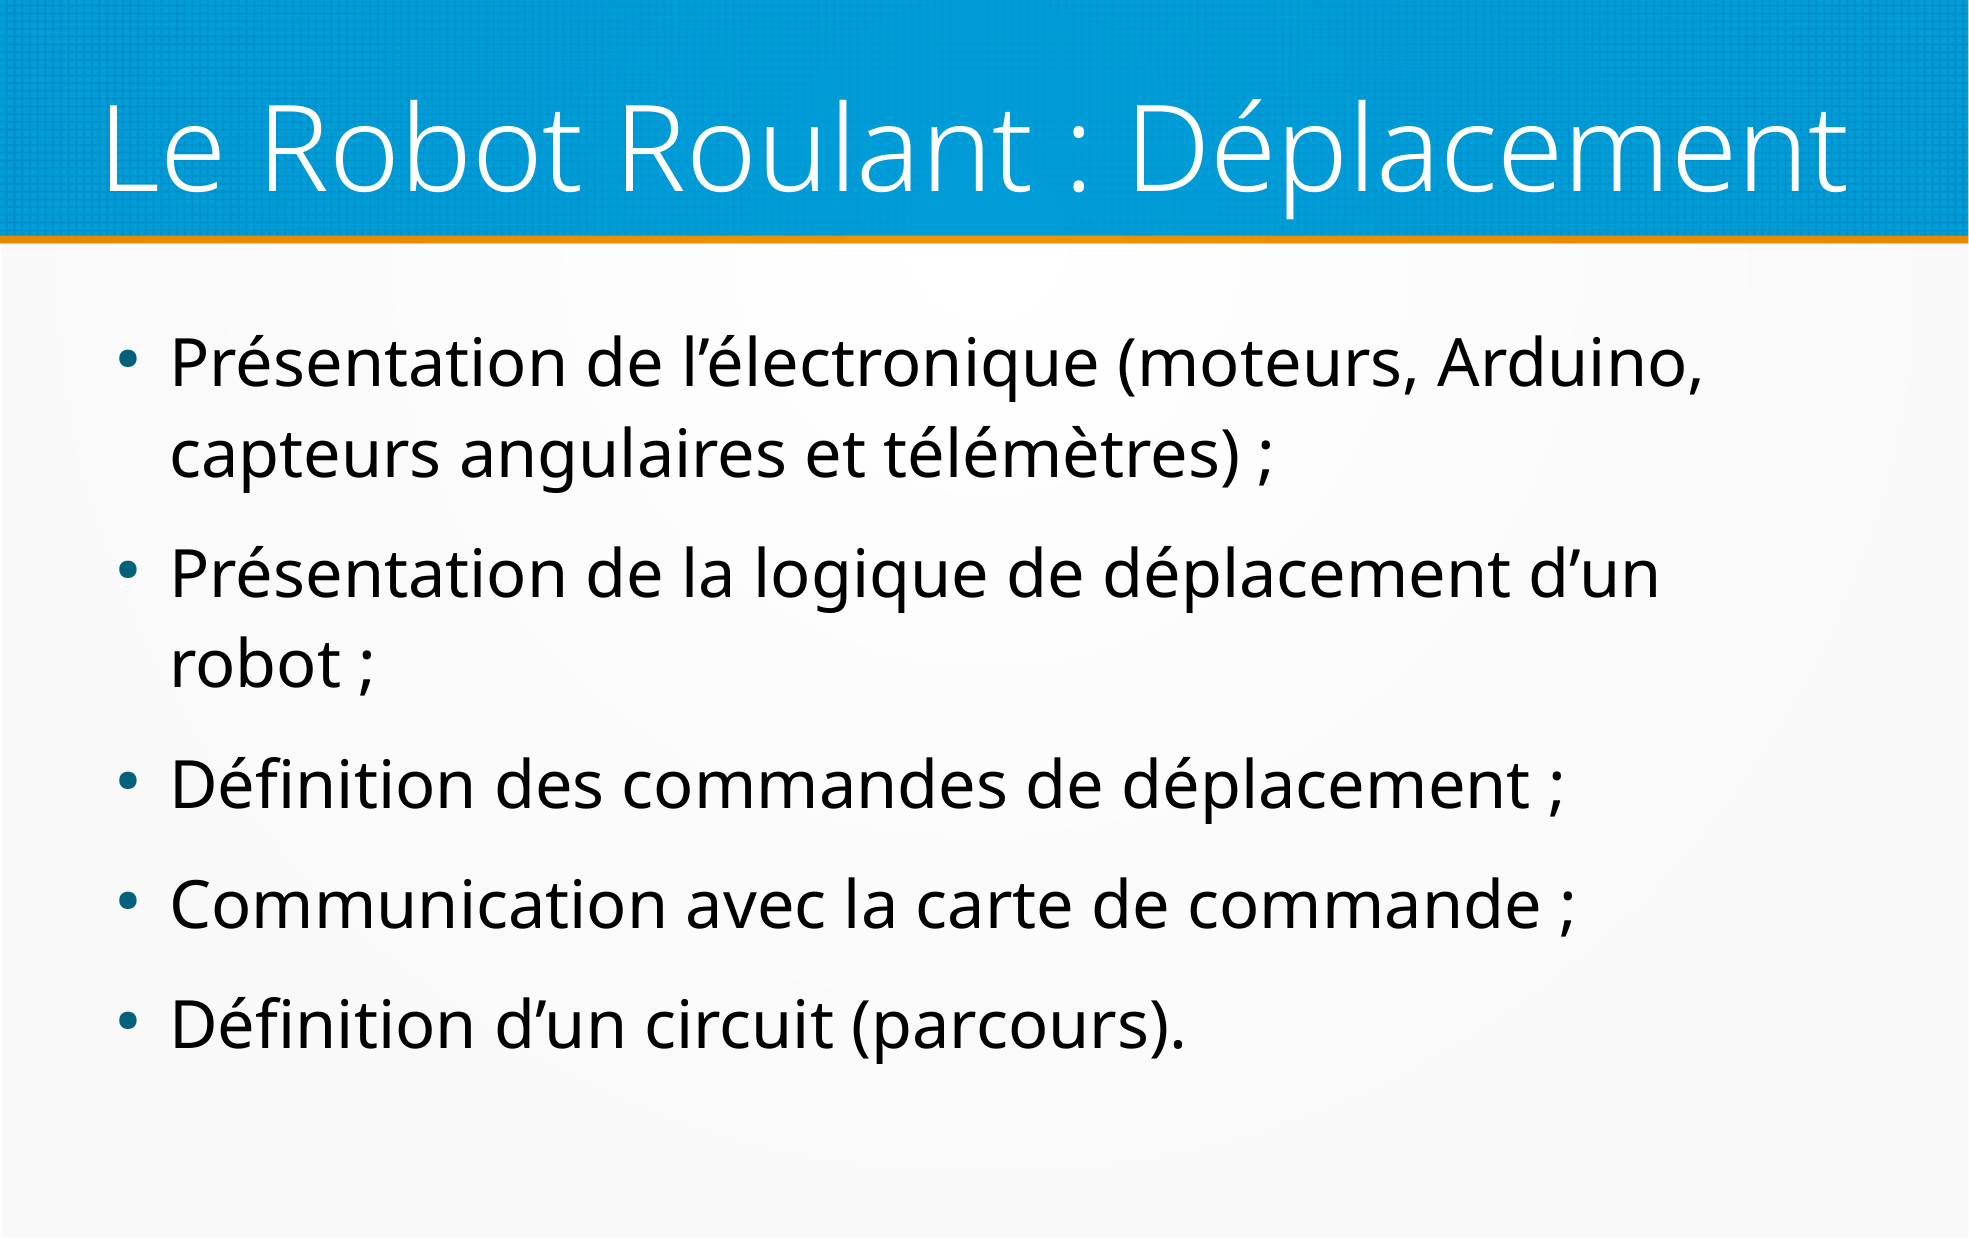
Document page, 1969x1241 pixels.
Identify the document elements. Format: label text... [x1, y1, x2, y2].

picture [0, 236, 1969, 1241]
list Présentation de l’électronique (moteurs, Arduino, capteurs angulaires et télémètres) ; Présentation de la logique de déplacement d’un robot ; Définition des commandes de déplacement ; Communication avec la carte de commande ; Définition d’un circuit (parcours). [98, 315, 1861, 1081]
title Le Robot Roulant : Déplacement [98, 19, 1870, 227]
